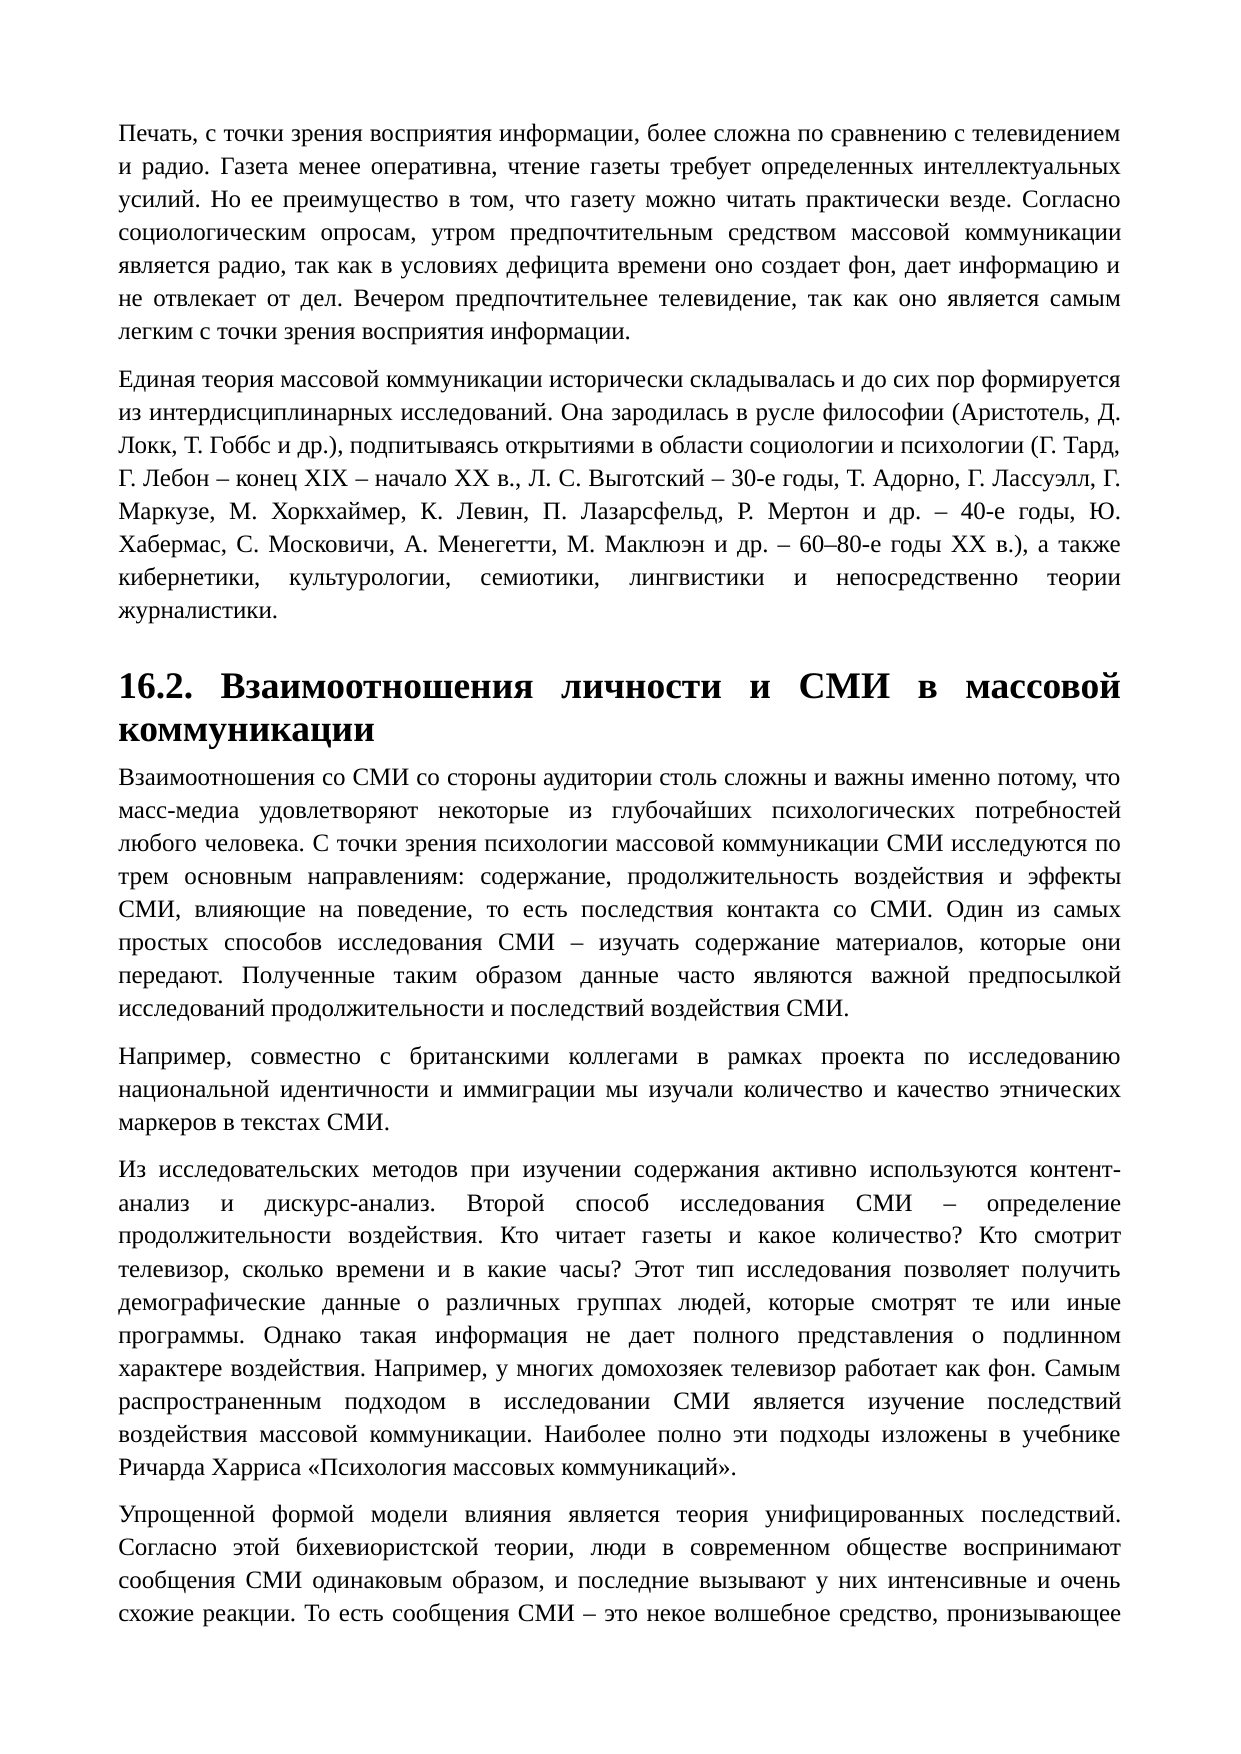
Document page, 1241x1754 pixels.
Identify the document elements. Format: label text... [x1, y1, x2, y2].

text Упрощенной формой модели влияния является теория унифицированных последствий. Согласно этой бихевиористской теории, люди в современном обществе воспринимают сообщения СМИ одинаковым образом, и последние вызывают у них интенсивные и очень схожие реакции. То есть сообщения СМИ – это некое волшебное средство, пронизывающее [118, 1499, 1122, 1627]
text Из исследовательских методов при изучении содержания активно используются контент-анализ и дискурс-анализ. Второй способ исследования СМИ – определение продолжительности воздействия. Кто читает газеты и какое количество? Кто смотрит телевизор, сколько времени и в какие часы? Этот тип исследования позволяет получить демографические данные о различных группах людей, которые смотрят те или иные программы. Однако такая информация не дает полного представления о подлинном характере воздействия. Например, у многих домохозяек телевизор работает как фон. Самым распространенным подходом в исследовании СМИ является изучение последствий воздействия массовой коммуникации. Наиболее полно эти подходы изложены в учебнике Ричарда Харриса «Психология массовых коммуникаций». [118, 1154, 1122, 1481]
text Печать, с точки зрения восприятия информации, более сложна по сравнению с телевидением и радио. Газета менее оперативна, чтение газеты требует определенных интеллектуальных усилий. Но ее преимущество в том, что газету можно читать практически везде. Согласно социологическим опросам, утром предпочтительным средством массовой коммуникации является радио, так как в условиях дефицита времени оно создает фон, дает информацию и не отвлекает от дел. Вечером предпочтительнее телевидение, так как оно является самым легким с точки зрения восприятия информации. [118, 118, 1122, 345]
text Например, совместно с британскими коллегами в рамках проекта по исследованию национальной идентичности и иммиграции мы изучали количество и качество этнических маркеров в текстах СМИ. [118, 1041, 1122, 1136]
text Единая теория массовой коммуникации исторически складывалась и до сих пор формируется из интердисциплинарных исследований. Она зародилась в русле философии (Аристотель, Д. Локк, Т. Гоббс и др.), подпитываясь открытиями в области социологии и психологии (Г. Тард, Г. Лебон – конец XIX – начало XX в., Л. С. Выготский – 30-е годы, Т. Адорно, Г. Лассуэлл, Г. Маркузе, М. Хоркхаймер, К. Левин, П. Лазарсфельд, Р. Мертон и др. – 40-е годы, Ю. Хабермас, С. Московичи, А. Менегетти, М. Маклюэн и др. – 60–80-е годы XX в.), а также кибернетики, культурологии, семиотики, лингвистики и непосредственно теории журналистики. [118, 364, 1122, 624]
subtitle 16.2. Взаимоотношения личности и СМИ в массовой коммуникации [118, 663, 1122, 750]
text Взаимоотношения со СМИ со стороны аудитории столь сложны и важны именно потому, что масс-медиа удовлетворяют некоторые из глубочайших психологических потребностей любого человека. С точки зрения психологии массовой коммуникации СМИ исследуются по трем основным направлениям: содержание, продолжительность воздействия и эффекты СМИ, влияющие на поведение, то есть последствия контакта со СМИ. Один из самых простых способов исследования СМИ – изучать содержание материалов, которые они передают. Полученные таким образом данные часто являются важной предпосылкой исследований продолжительности и последствий воздействия СМИ. [118, 762, 1122, 1022]
